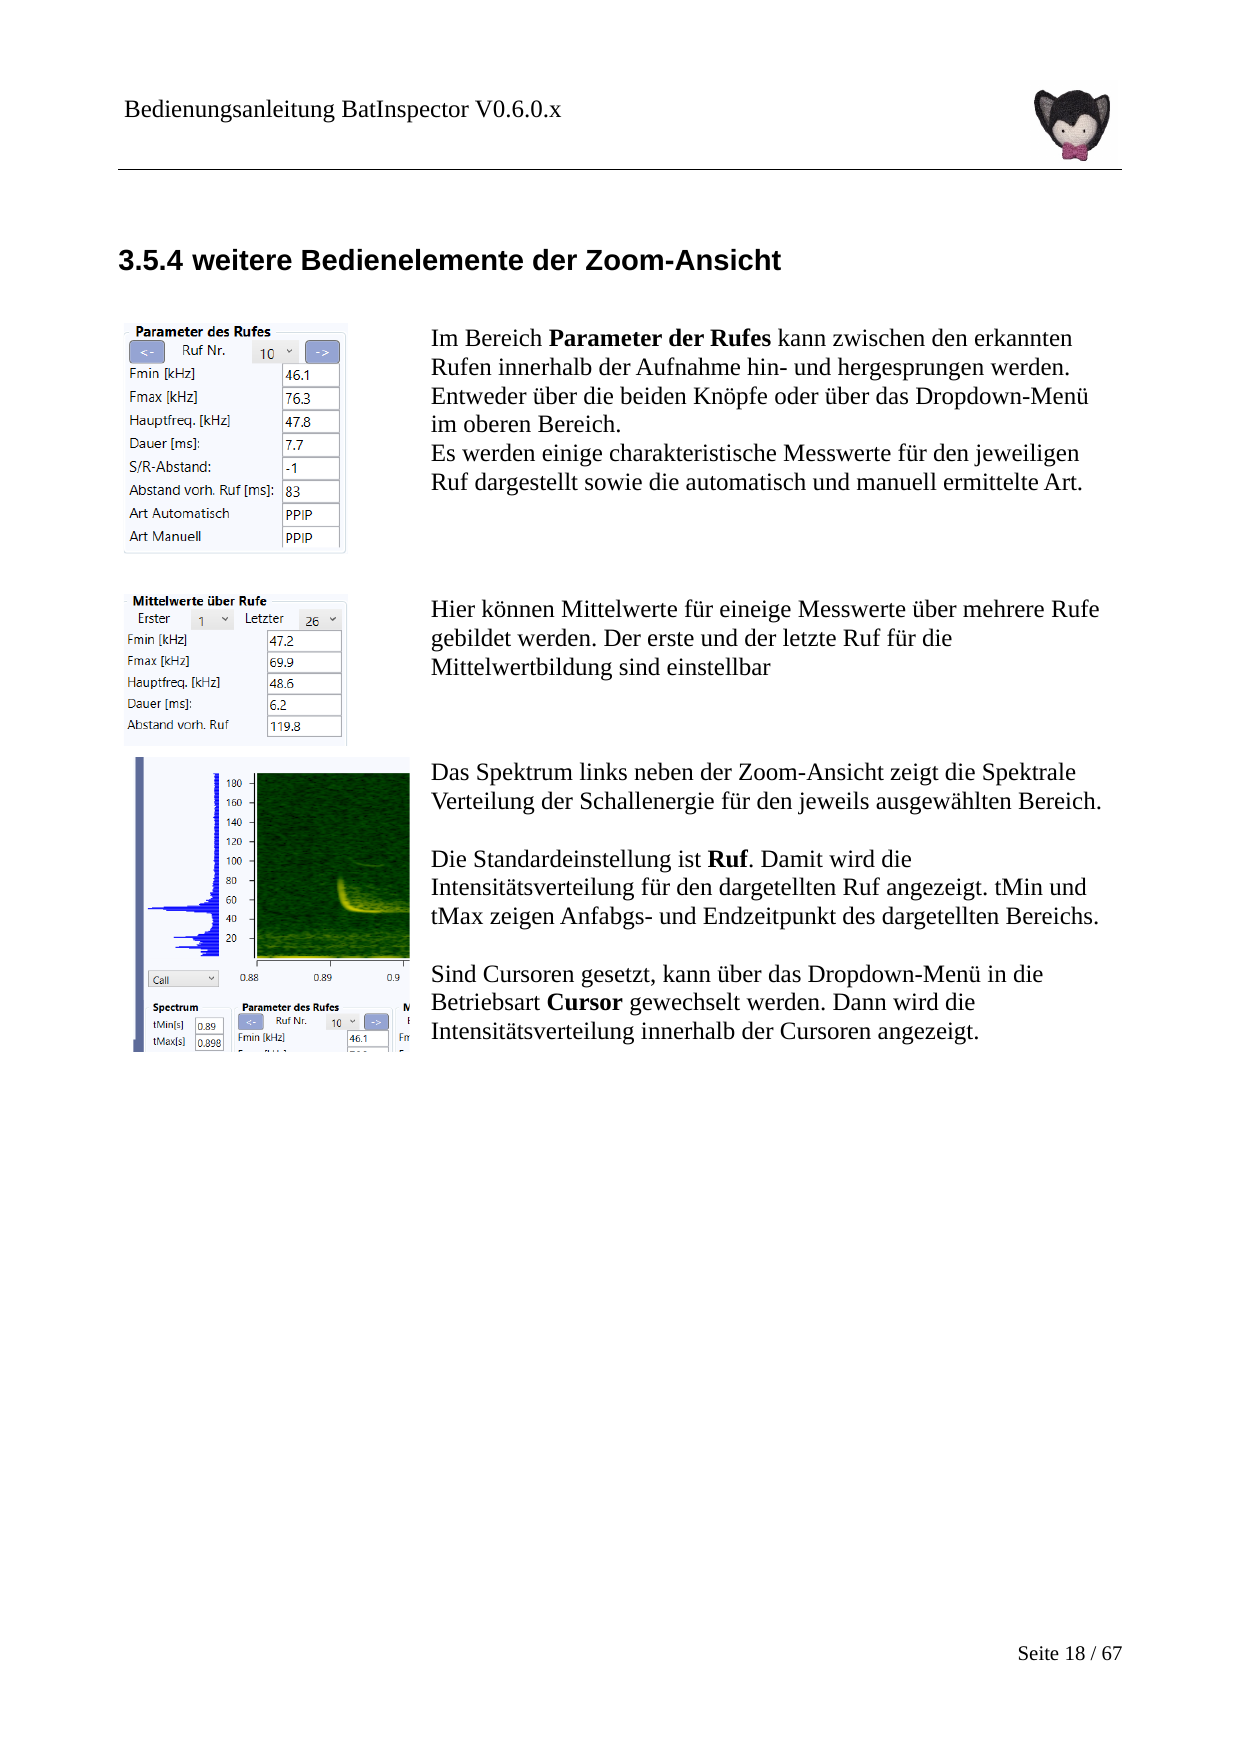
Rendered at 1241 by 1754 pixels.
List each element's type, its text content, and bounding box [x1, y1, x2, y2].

subtitle weitere Bedienelemente der Zoom-Ansicht [118, 243, 1122, 276]
picture [133, 757, 410, 1052]
table_header [118, 318, 425, 588]
table_cell [118, 752, 425, 1086]
picture [123, 323, 348, 554]
picture [123, 594, 348, 746]
table_cell [118, 589, 425, 752]
table_cell Hier können Mittelwerte für eineige Messwerte über mehrere Rufe gebildet werden. Der erste und der letzte Ruf für die Mittelwertbildung sind einstellbar [425, 589, 1122, 752]
picture [1030, 80, 1119, 169]
table_cell Das Spektrum links neben der Zoom-Ansicht zeigt die Spektrale Verteilung der Schallenergie für den jeweils ausgewählten Bereich. Die Standardeinstellung ist Ruf. Damit wird die Intensitätsverteilung für den dargetellten Ruf angezeigt. tMin und tMax zeigen Anfabgs- und Endzeitpunkt des dargetellten Bereichs. Sind Cursoren gesetzt, kann über das Dropdown-Menü in die Betriebsart Cursor gewechselt werden. Dann wird die Intensitätsverteilung innerhalb der Cursoren angezeigt. [425, 752, 1122, 1086]
table_header Im Bereich Parameter der Rufes kann zwischen den erkannten Rufen innerhalb der Aufnahme hin- und hergesprungen werden. Entweder über die beiden Knöpfe oder über das Dropdown-Menü im oberen Bereich. Es werden einige charakteristische Messwerte für den jeweiligen Ruf dargestellt sowie die automatisch und manuell ermittelte Art. [425, 318, 1122, 588]
